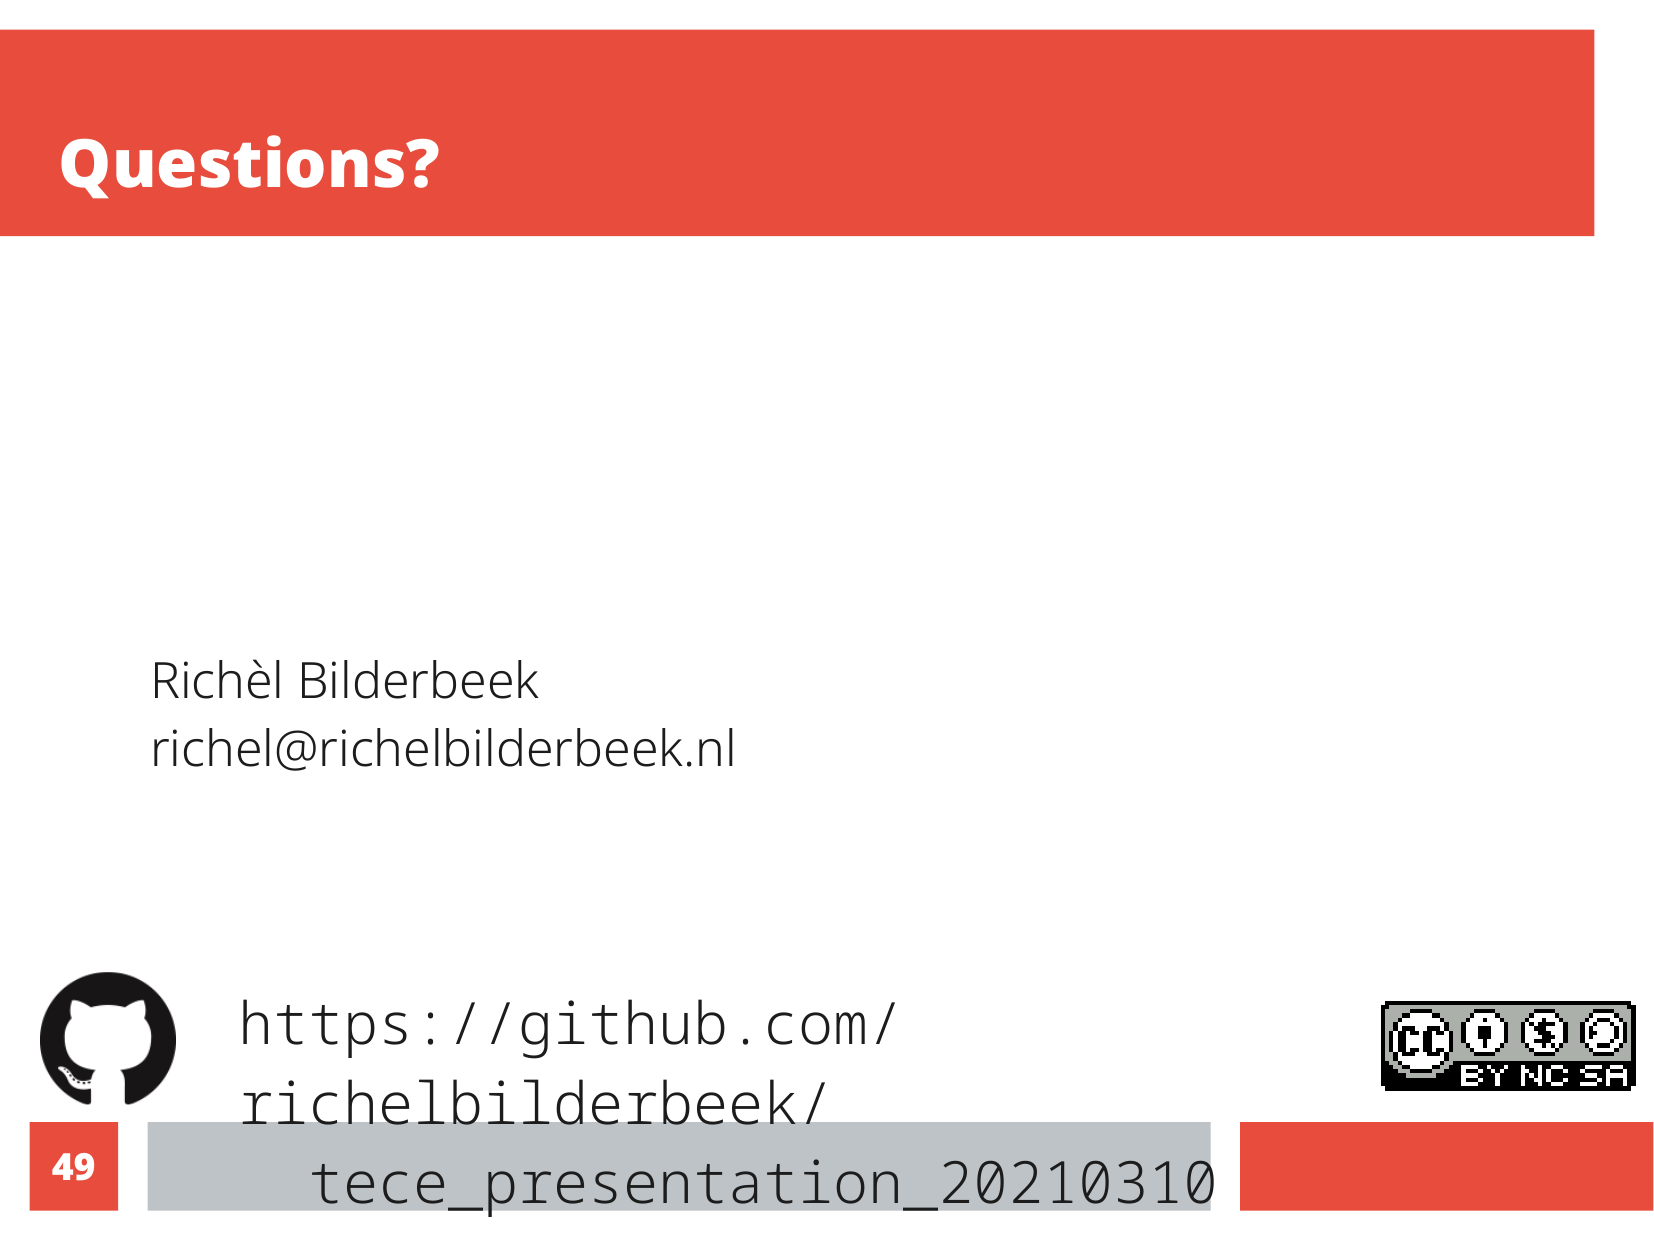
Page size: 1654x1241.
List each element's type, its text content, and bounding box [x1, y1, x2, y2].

picture [1381, 1001, 1636, 1091]
picture [40, 971, 176, 1108]
text_box Richèl Bilderbeek richel@richelbilderbeek.nl [150, 645, 1216, 774]
title Questions? [59, 59, 1595, 207]
text_box https://github.com/richelbilderbeek/ tece_presentation_20210310 [238, 982, 1324, 1118]
